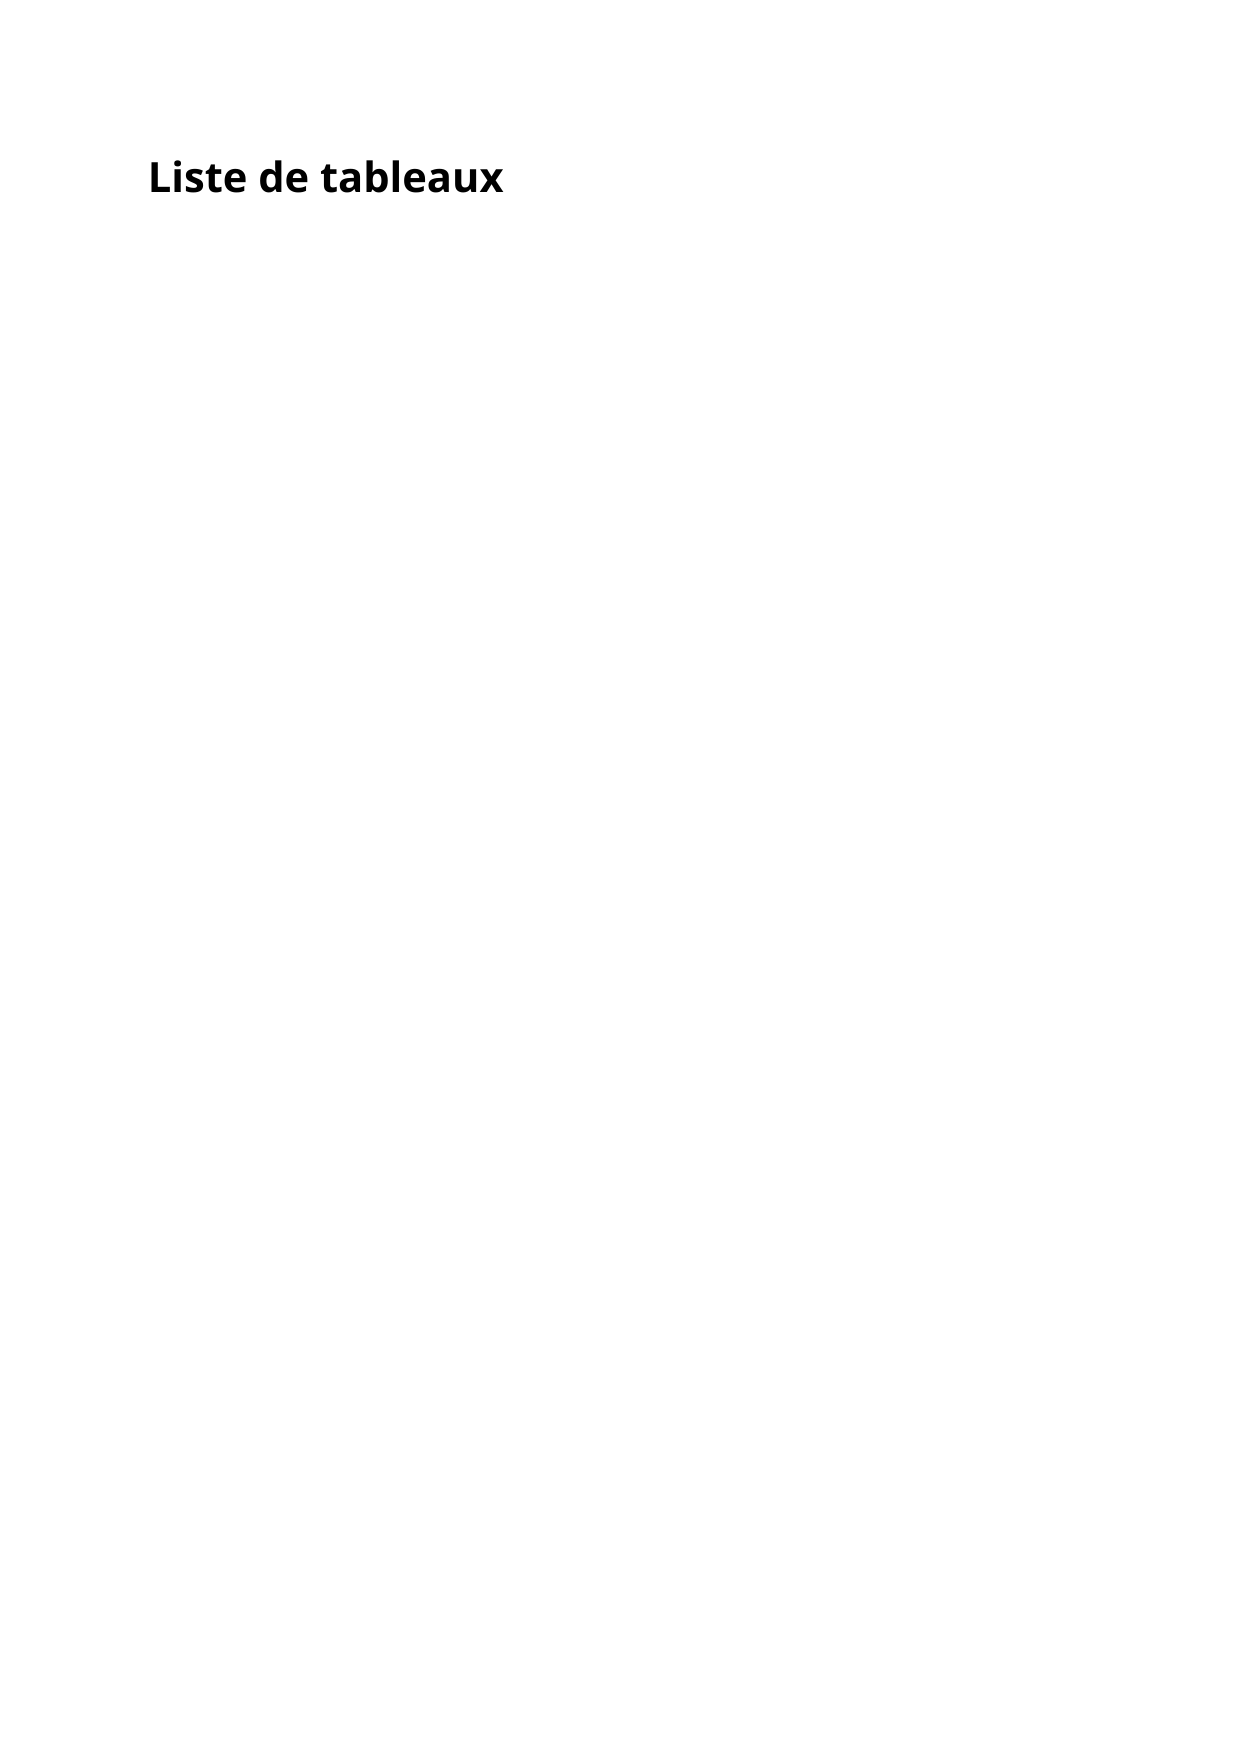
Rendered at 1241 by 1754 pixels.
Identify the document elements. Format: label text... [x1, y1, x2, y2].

text Liste de tableaux [148, 148, 1093, 204]
